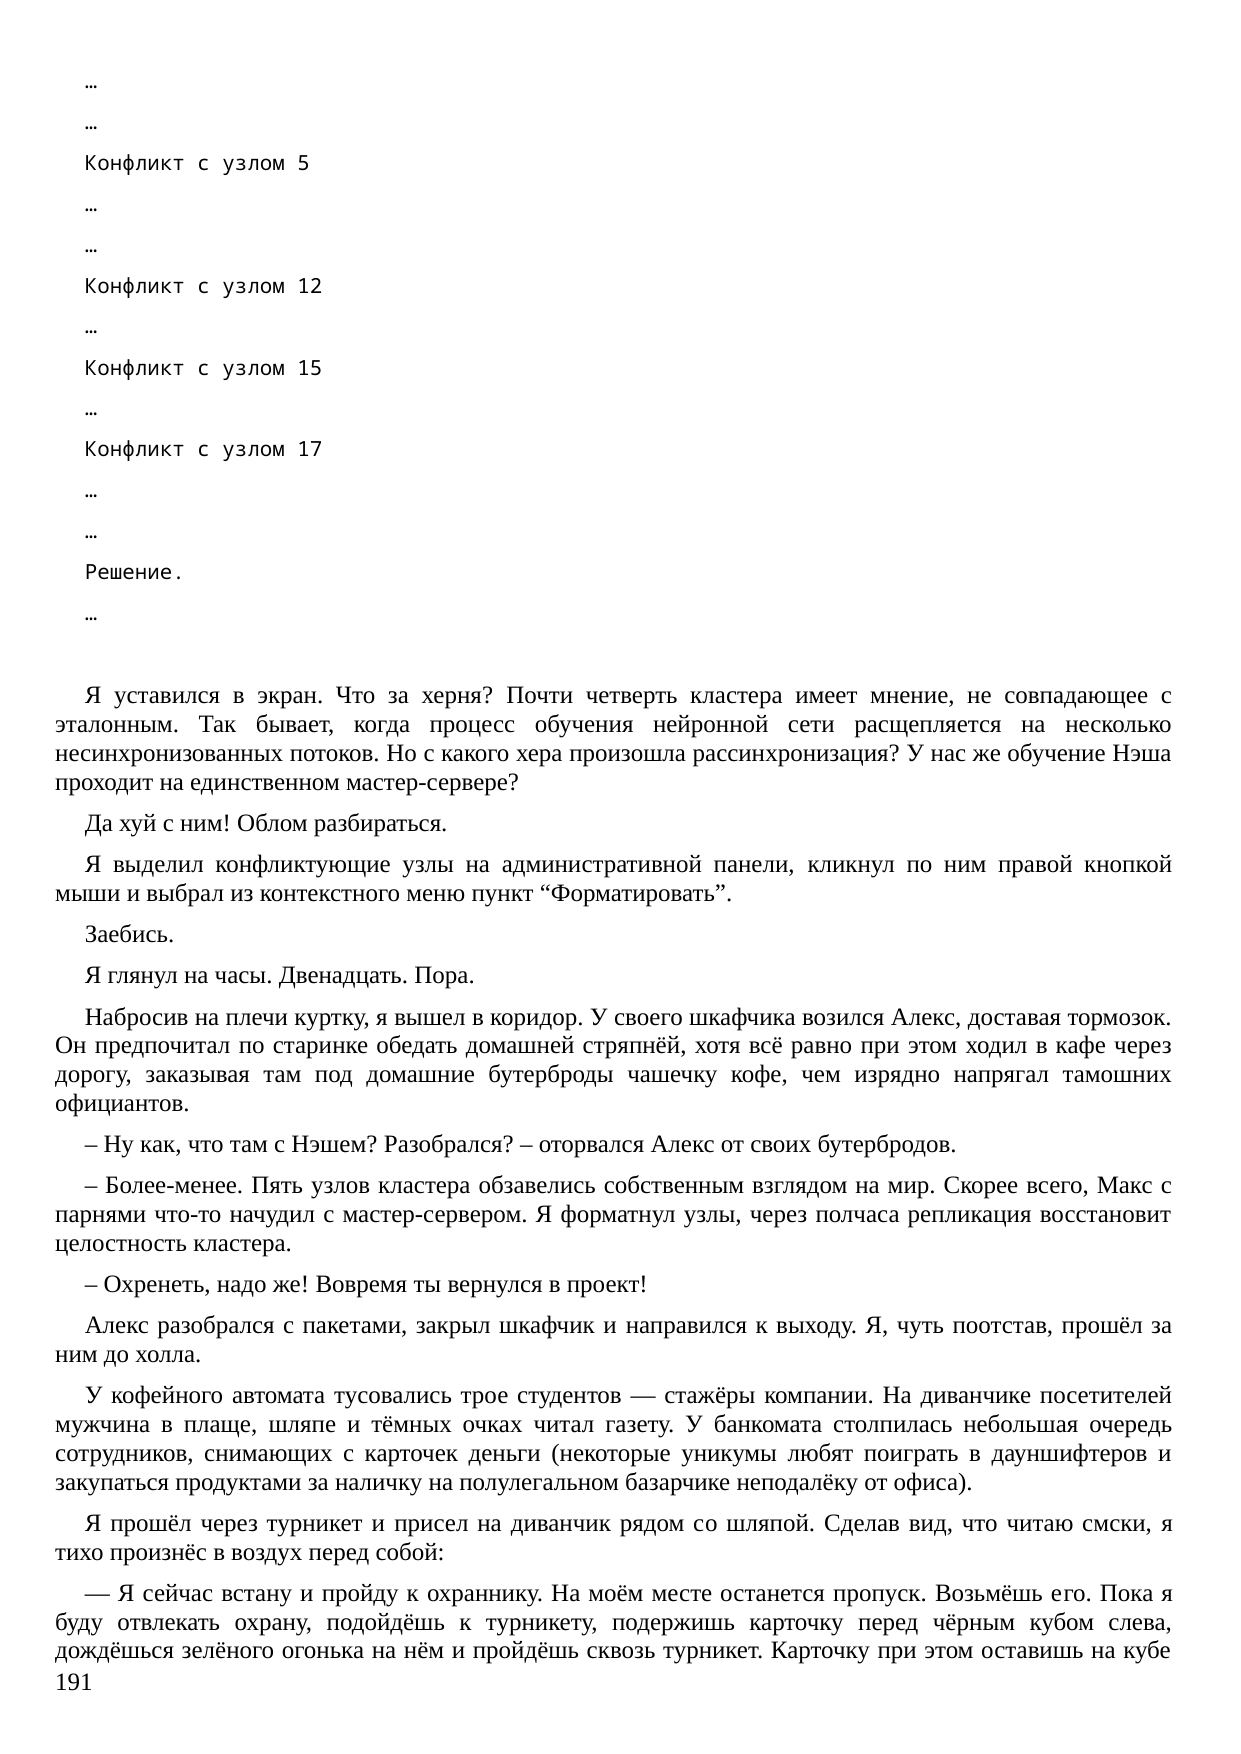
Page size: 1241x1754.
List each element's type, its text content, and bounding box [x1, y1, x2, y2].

text Конфликт с узлом 12 [55, 271, 1173, 299]
text … [55, 312, 1173, 340]
text Решение. [55, 557, 1173, 586]
text Да хуй с ним! Облом разбираться. [55, 808, 1173, 837]
text — Я сейчас встану и пройду к охраннику. На моём месте останется пропуск. Возьмёшь его. Пока я буду отвлекать охрану, подойдёшь к турникету, подержишь карточку перед чёрным кубом слева, дождёшься зелёного огонька на нём и пройдёшь сквозь турникет. Карточку при этом оставишь на кубе [55, 1578, 1173, 1664]
text Я уставился в экран. Что за херня? Почти четверть кластера имеет мнение, не совпадающее с эталонным. Так бывает, когда процесс обучения нейронной сети расщепляется на несколько несинхронизованных потоков. Но с какого хера произошла рассинхронизация? У нас же обучение Нэша проходит на единственном мастер-сервере? [55, 680, 1173, 795]
text Я выделил конфликтующие узлы на административной панели, кликнул по ним правой кнопкой мыши и выбрал из контекстного меню пункт “Форматировать”. [55, 849, 1173, 907]
text Я прошёл через турникет и присел на диванчик рядом со шляпой. Сделав вид, что читаю смски, я тихо произнёс в воздух перед собой: [55, 1508, 1173, 1565]
text Конфликт с узлом 17 [55, 434, 1173, 463]
text Заебись. [55, 919, 1173, 948]
text – Более-менее. Пять узлов кластера обзавелись собственным взглядом на мир. Скорее всего, Макс с парнями что-то начудил с мастер-сервером. Я форматнул узлы, через полчаса репликация восстановит целостность кластера. [55, 1170, 1173, 1257]
text У кофейного автомата тусовались трое студентов — стажёры компании. На диванчике посетителей мужчина в плаще, шляпе и тёмных очках читал газету. У банкомата столпилась небольшая очередь сотрудников, снимающих с карточек деньги (некоторые уникумы любят поиграть в дауншифтеров и закупаться продуктами за наличку на полулегальном базарчике неподалёку от офиса). [55, 1380, 1173, 1495]
text Алекс разобрался с пакетами, закрыл шкафчик и направился к выходу. Я, чуть поотстав, прошёл за ним до холла. [55, 1310, 1173, 1368]
text Набросив на плечи куртку, я вышел в коридор. У своего шкафчика возился Алекс, доставая тормозок. Он предпочитал по старинке обедать домашней стряпнёй, хотя всё равно при этом ходил в кафе через дорогу, заказывая там под домашние бутерброды чашечку кофе, чем изрядно напрягал тамошних официантов. [55, 1002, 1173, 1117]
text … [55, 475, 1173, 504]
text … [55, 516, 1173, 545]
text … [55, 230, 1173, 258]
text Конфликт с узлом 5 [55, 148, 1173, 176]
text – Охренеть, надо же! Вовремя ты вернулся в проект! [55, 1269, 1173, 1298]
text – Ну как, что там с Нэшем? Разобрался? – оторвался Алекс от своих бутербродов. [55, 1129, 1173, 1158]
text … [55, 189, 1173, 217]
text Я глянул на часы. Двенадцать. Пора. [55, 960, 1173, 989]
text Конфликт с узлом 15 [55, 353, 1173, 381]
text … [55, 393, 1173, 422]
text … [55, 66, 1173, 94]
text … [55, 598, 1173, 627]
text … [55, 107, 1173, 135]
